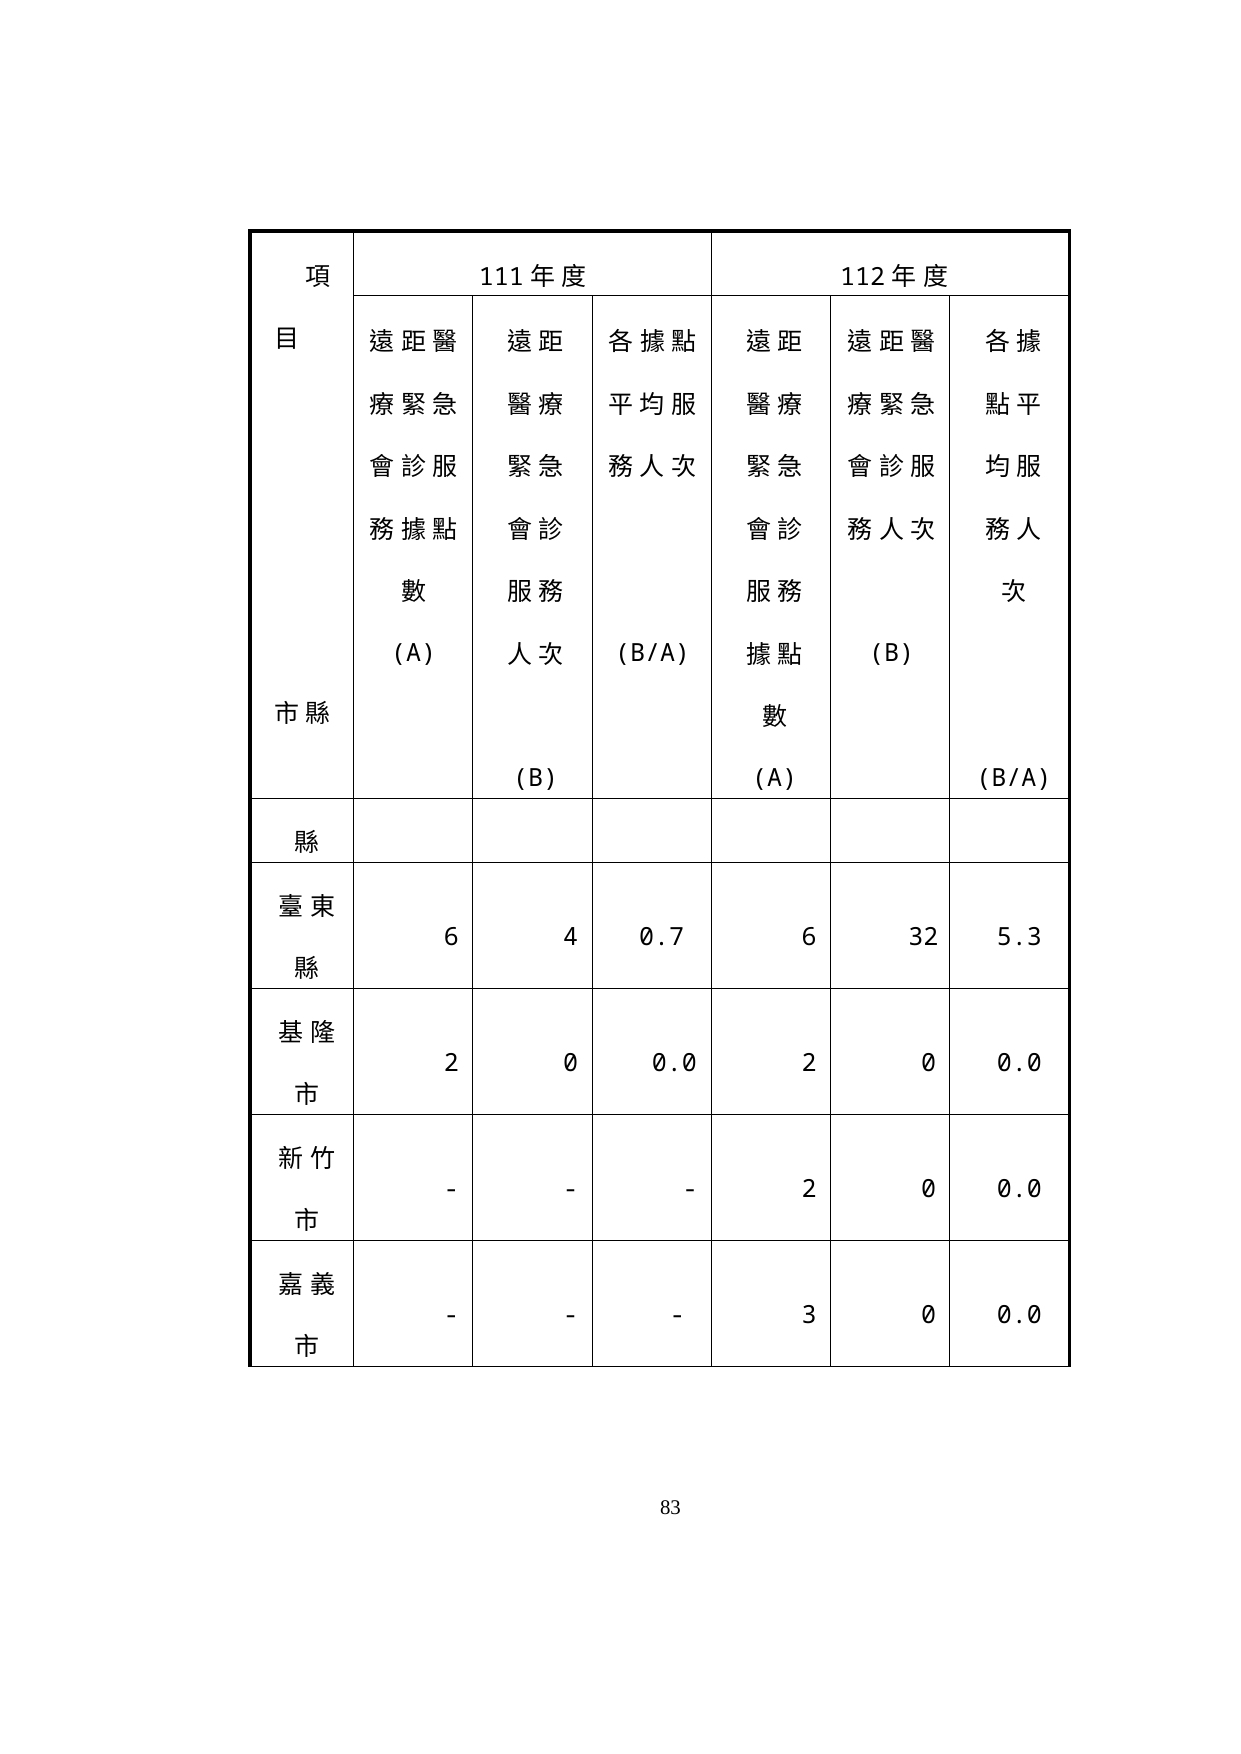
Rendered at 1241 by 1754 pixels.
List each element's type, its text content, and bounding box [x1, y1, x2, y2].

table_cell 0 [831, 989, 949, 1114]
table_cell [712, 799, 830, 862]
table_cell 基隆市 [252, 989, 353, 1114]
table_cell 6 [354, 863, 472, 988]
table_cell 0 [831, 1115, 949, 1240]
table_cell 0.0 [950, 989, 1068, 1114]
table_cell 0 [473, 989, 592, 1114]
table_cell 0.7 [593, 863, 711, 988]
table_cell 縣 [252, 799, 353, 862]
table_cell - [473, 1241, 592, 1366]
table_cell 遠距醫療緊急會診服務人次 (B) [473, 296, 592, 798]
table_cell 2 [712, 1115, 830, 1240]
table_cell [831, 799, 949, 862]
table_cell [593, 799, 711, 862]
table_cell 4 [473, 863, 592, 988]
table_cell [950, 799, 1068, 862]
table_cell 6 [712, 863, 830, 988]
table_header 項目 市縣 [252, 233, 353, 798]
table_cell 2 [354, 989, 472, 1114]
table_cell 遠距醫療緊急會診服務據點數 (A) [712, 296, 830, 798]
table_cell 2 [712, 989, 830, 1114]
table_cell [354, 799, 472, 862]
table_cell 0 [831, 1241, 949, 1366]
table_cell - [354, 1241, 472, 1366]
table_cell 5.3 [950, 863, 1068, 988]
table_header 111年度 [354, 233, 711, 295]
table_cell 各據點平均服務人次 (B/A) [950, 296, 1068, 798]
table_cell 臺東縣 [252, 863, 353, 988]
table_cell 0.0 [950, 1241, 1068, 1366]
table_cell 新竹市 [252, 1115, 353, 1240]
table_header 112年度 [712, 233, 1068, 295]
table_cell 3 [712, 1241, 830, 1366]
table_cell - [473, 1115, 592, 1240]
table_cell 嘉義市 [252, 1241, 353, 1366]
table_cell 0.0 [950, 1115, 1068, 1240]
table_cell [473, 799, 592, 862]
table_cell 32 [831, 863, 949, 988]
table_cell - [593, 1115, 711, 1240]
table_cell 遠距醫療緊急會診服務據點數 (A) [354, 296, 472, 798]
table_cell 遠距醫療緊急會診服務人次 (B) [831, 296, 949, 798]
table_cell 各據點平均服務人次 (B/A) [593, 296, 711, 798]
table_cell - [354, 1115, 472, 1240]
table_cell - [593, 1241, 711, 1366]
table_cell 0.0 [593, 989, 711, 1114]
